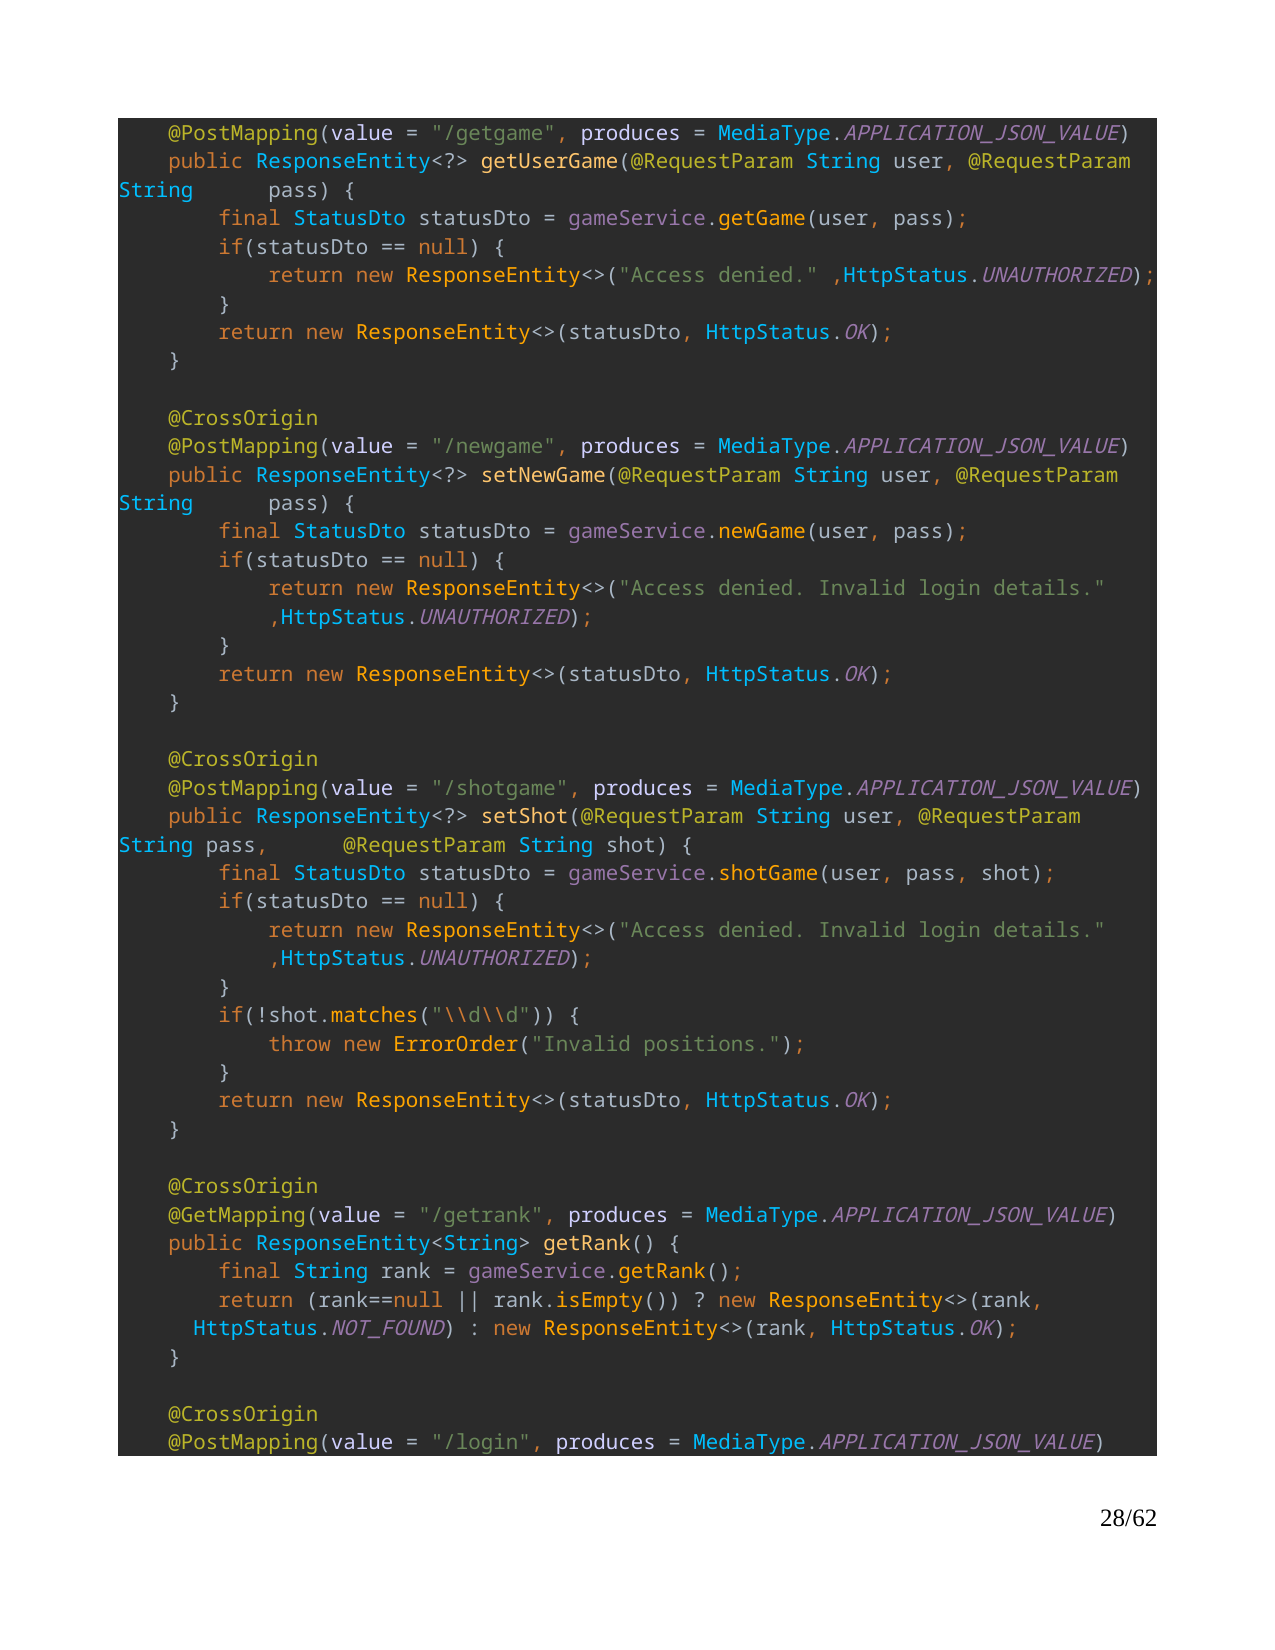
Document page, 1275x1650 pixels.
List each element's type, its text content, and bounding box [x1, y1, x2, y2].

text @PostMapping(value = "/getgame", produces = MediaType.APPLICATION_JSON_VALUE) public ResponseEntity<?> getUserGame(@RequestParam String user, @RequestParam String pass) { final StatusDto statusDto = gameService.getGame(user, pass); if(statusDto == null) { return new ResponseEntity<>("Access denied." ,HttpStatus.UNAUTHORIZED); } return new ResponseEntity<>(statusDto, HttpStatus.OK); } @CrossOrigin @PostMapping(value = "/newgame", produces = MediaType.APPLICATION_JSON_VALUE) public ResponseEntity<?> setNewGame(@RequestParam String user, @RequestParam String pass) { final StatusDto statusDto = gameService.newGame(user, pass); if(statusDto == null) { return new ResponseEntity<>("Access denied. Invalid login details." ,HttpStatus.UNAUTHORIZED); } return new ResponseEntity<>(statusDto, HttpStatus.OK); } @CrossOrigin @PostMapping(value = "/shotgame", produces = MediaType.APPLICATION_JSON_VALUE) public ResponseEntity<?> setShot(@RequestParam String user, @RequestParam String pass, @RequestParam String shot) { final StatusDto statusDto = gameService.shotGame(user, pass, shot); if(statusDto == null) { return new ResponseEntity<>("Access denied. Invalid login details." ,HttpStatus.UNAUTHORIZED); } if(!shot.matches("\\d\\d")) { throw new ErrorOrder("Invalid positions."); } return new ResponseEntity<>(statusDto, HttpStatus.OK); } @CrossOrigin @GetMapping(value = "/getrank", produces = MediaType.APPLICATION_JSON_VALUE) public ResponseEntity<String> getRank() { final String rank = gameService.getRank(); return (rank==null || rank.isEmpty()) ? new ResponseEntity<>(rank, HttpStatus.NOT_FOUND) : new ResponseEntity<>(rank, HttpStatus.OK); } @CrossOrigin @PostMapping(value = "/login", produces = MediaType.APPLICATION_JSON_VALUE) [118, 118, 1157, 1456]
